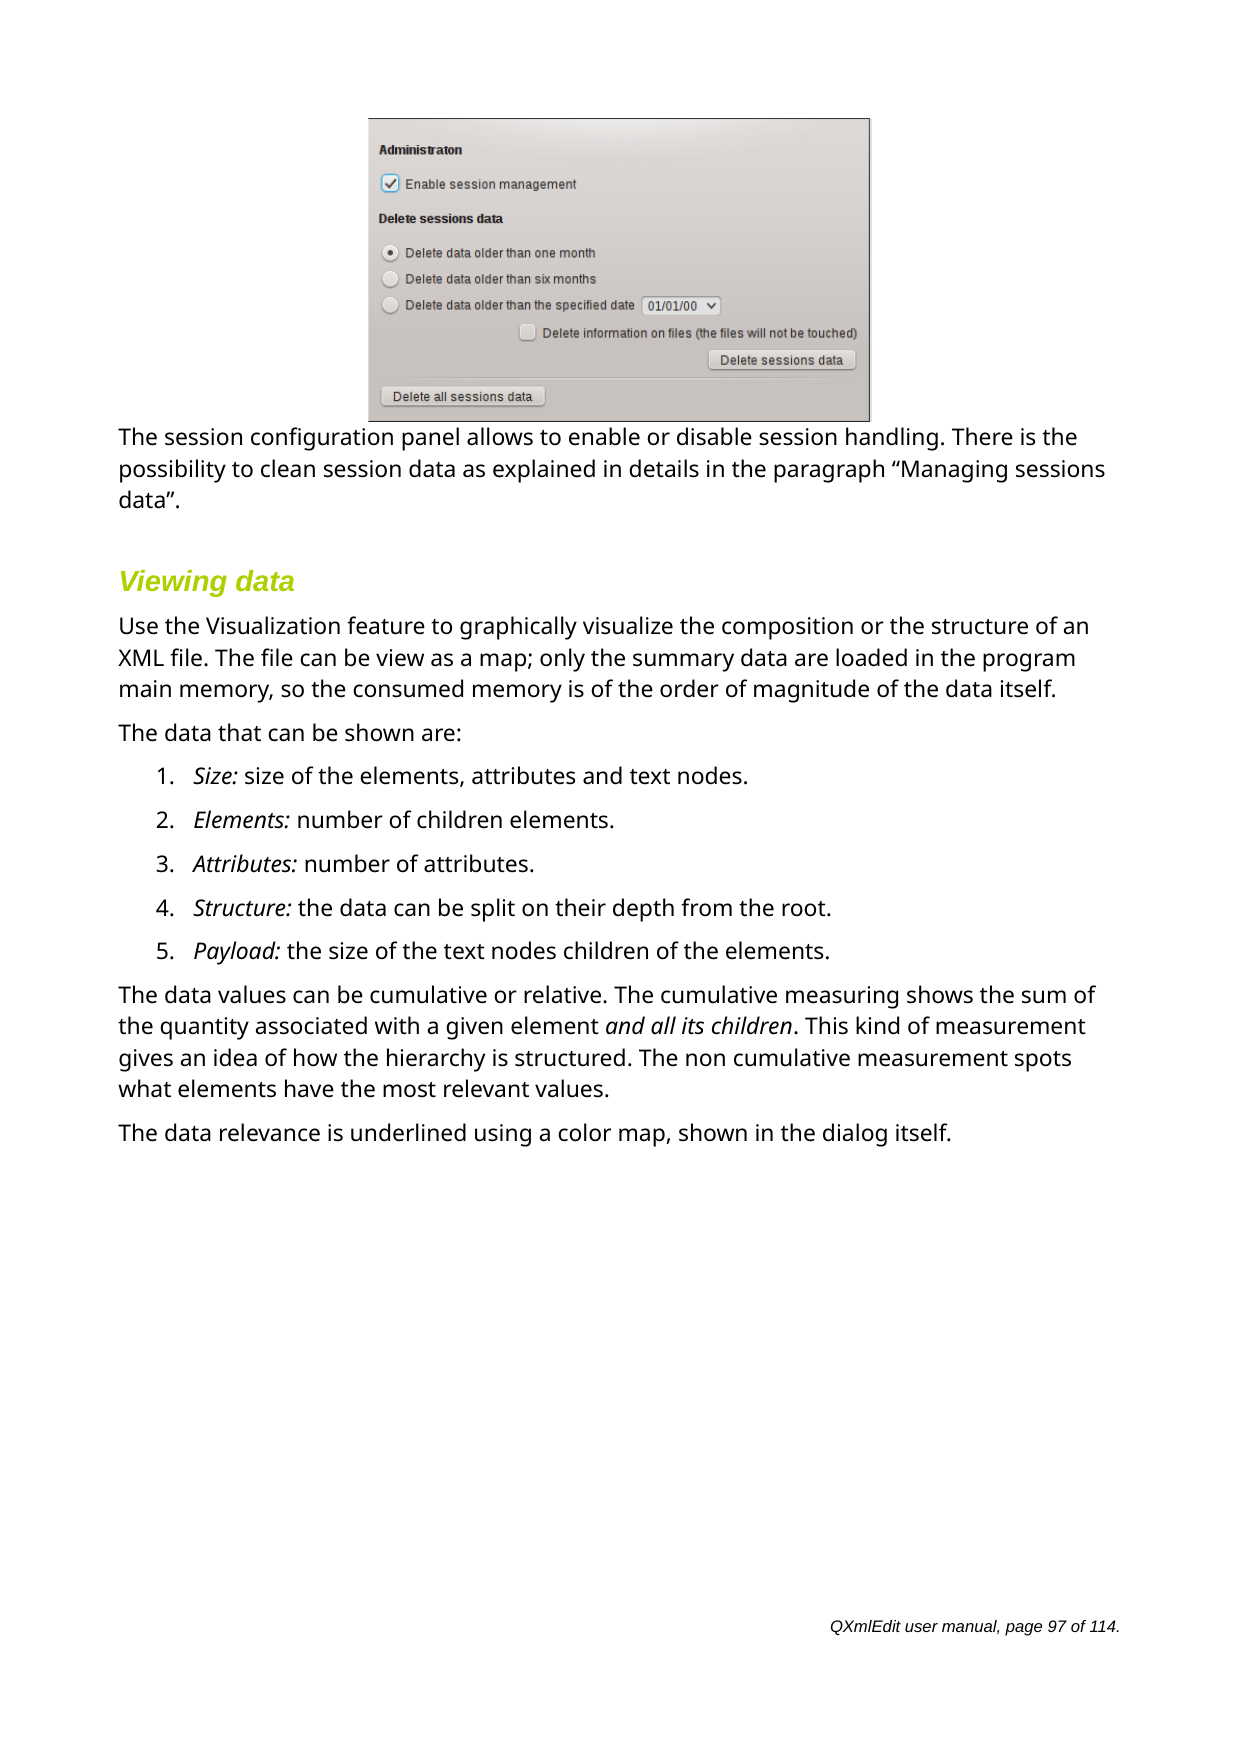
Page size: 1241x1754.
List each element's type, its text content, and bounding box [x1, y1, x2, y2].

list Payload: the size of the text nodes children of the elements. [156, 935, 1122, 966]
text The data values can be cumulative or relative. The cumulative measuring shows the sum of the quantity associated with a given element and all its children. This kind of measurement gives an idea of how the hierarchy is structured. The non cumulative measurement spots what elements have the most relevant values. [118, 979, 1122, 1104]
list Size: size of the elements, attributes and text nodes. [156, 760, 1122, 791]
list Structure: the data can be split on their depth from the root. [156, 891, 1122, 923]
list Attributes: number of attributes. [156, 848, 1122, 879]
text The data relevance is underlined using a color map, shown in the dialog itself. [118, 1116, 1122, 1148]
text The session configuration panel allows to enable or disable session handling. There is the possibility to clean session data as explained in details in the paragraph “Managing sessions data”. [118, 422, 1122, 515]
text Use the Visualization feature to graphically visualize the composition or the structure of an XML file. The file can be view as a map; only the summary data are loaded in the program main memory, so the consumed memory is of the order of magnitude of the data itself. [118, 610, 1122, 704]
picture [368, 118, 872, 422]
text The data that can be shown are: [118, 716, 1122, 748]
list Elements: number of children elements. [156, 804, 1122, 835]
subtitle Viewing data [118, 564, 1122, 598]
